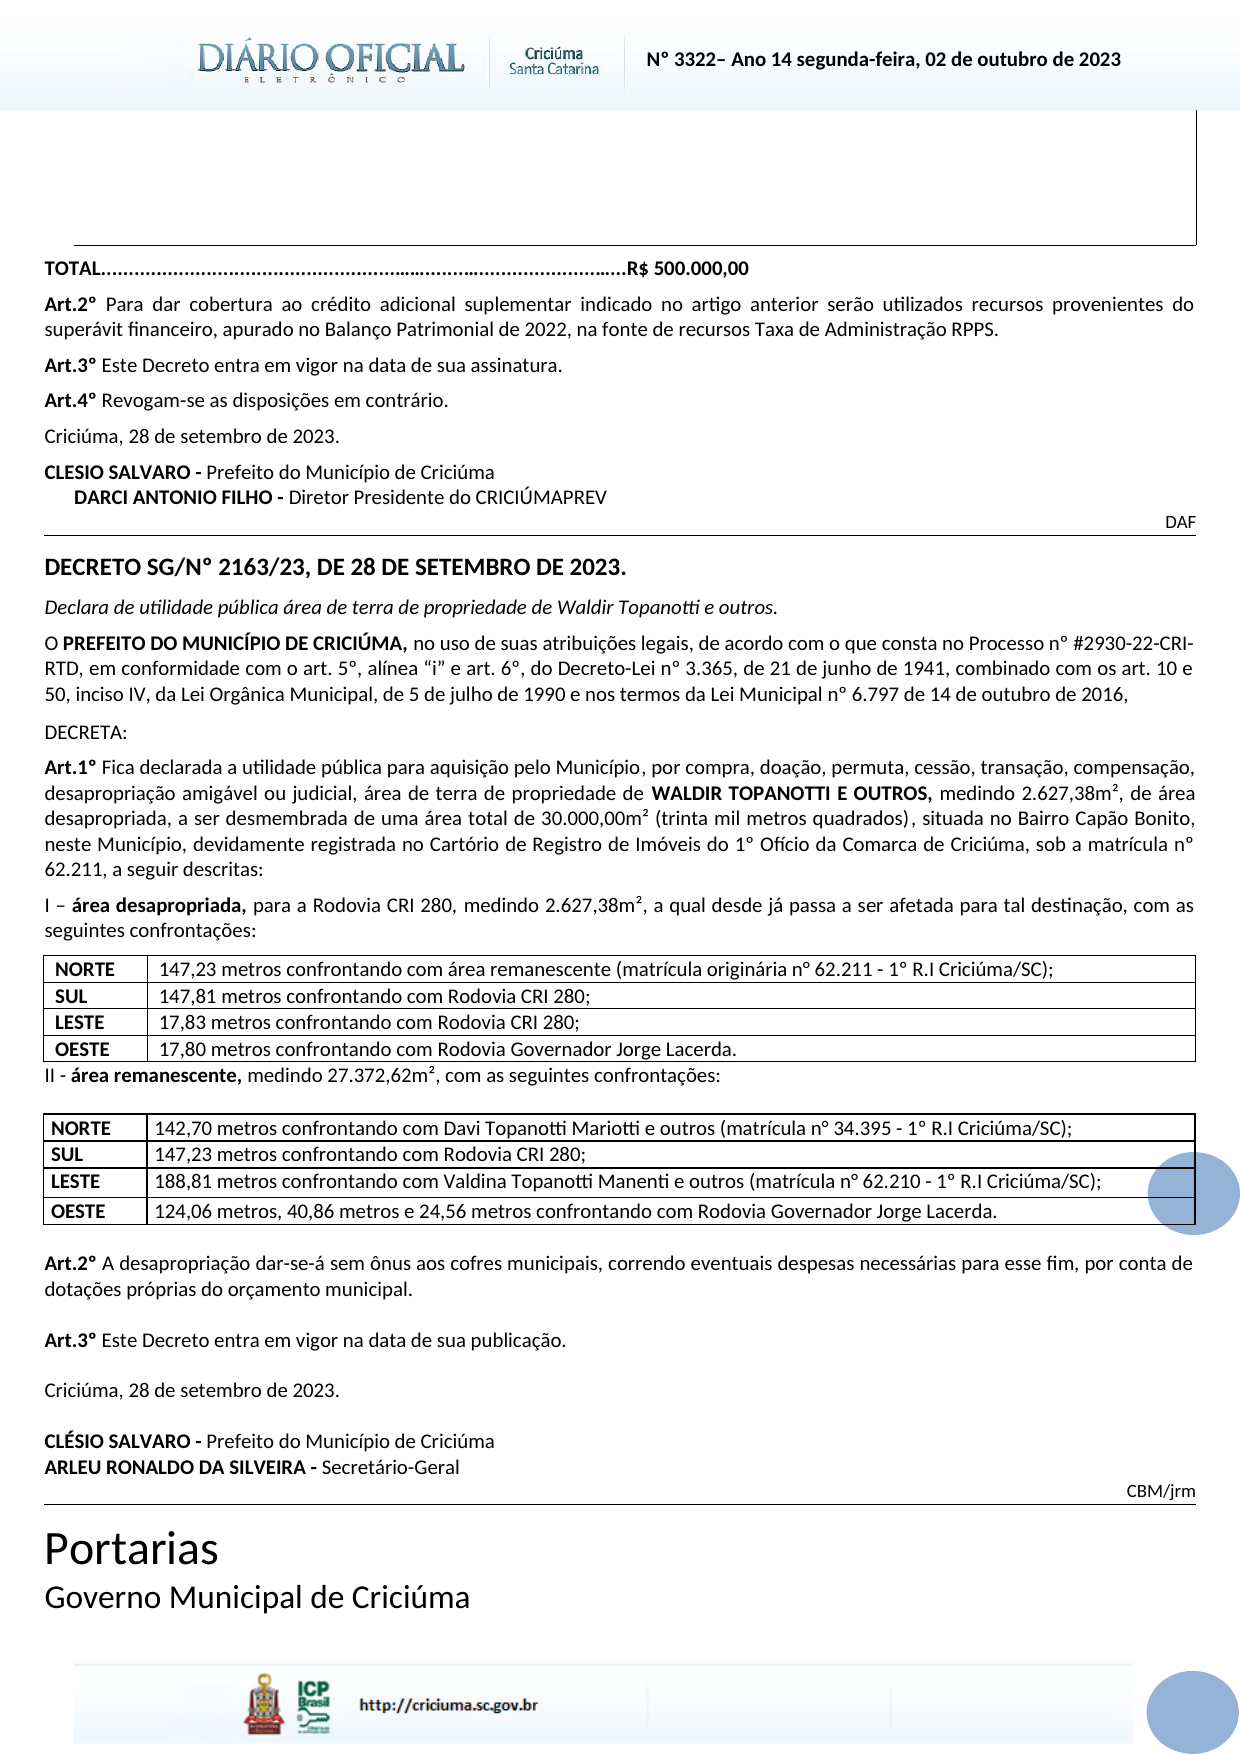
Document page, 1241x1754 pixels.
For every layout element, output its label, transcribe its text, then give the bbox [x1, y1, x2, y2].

table_cell 147,23 metros confrontando com Rodovia CRI 280; [148, 1142, 1194, 1167]
table_cell 17,80 metros confrontando com Rodovia Governador Jorge Lacerda. [148, 1036, 1195, 1061]
table_cell SUL [44, 983, 147, 1008]
text Art.3º Este Decreto entra em vigor na data de sua publicação. [44, 1327, 1196, 1352]
text CBM/jrm [44, 1479, 1196, 1504]
table_header NORTE [44, 956, 147, 982]
text O PREFEITO DO MUNICÍPIO DE CRICIÚMA, no uso de suas atribuições legais, de acordo com o que consta no Processo nº #2930-22-CRI-RTD, em conformidade com o art. 5º, alínea “i” e art. 6º, do Decreto-Lei nº 3.365, de 21 de junho de 1941, combinado com os art. 10 e 50, inciso IV, da Lei Orgânica Municipal, de 5 de julho de 1990 e nos termos da Lei Municipal nº 6.797 de 14 de outubro de 2016, [44, 630, 1196, 706]
table_cell SUL [44, 1142, 146, 1167]
text Portarias [44, 1518, 1196, 1577]
text DECRETO SG/Nº 2163/23, DE 28 DE SETEMBRO DE 2023. [44, 551, 1196, 582]
text Art.3º Este Decreto entra em vigor na data de sua assinatura. [44, 352, 1196, 377]
text Art.2º A desapropriação dar-se-á sem ônus aos cofres municipais, correndo eventuais despesas necessárias para esse fim, por conta de dotações próprias do orçamento municipal. [44, 1251, 1196, 1301]
text CLESIO SALVARO - Prefeito do Município de Criciúma [44, 459, 1196, 484]
text Governo Municipal de Criciúma [44, 1577, 1196, 1617]
text Criciúma, 28 de setembro de 2023. [44, 423, 1196, 449]
table_cell 188,81 metros confrontando com Valdina Topanotti Manenti e outros (matrícula n° 62.210 - 1º R.I Criciúma/SC); [148, 1169, 1155, 1197]
text Art.1º Fica declarada a utilidade pública para aquisição pelo Município, por compra, doação, permuta, cessão, transação, compensação, desapropriação amigável ou judicial, área de terra de propriedade de WALDIR TOPANOTTI E OUTROS, medindo 2.627,38m², de área desapropriada, a ser desmembrada de uma área total de 30.000,00m² (trinta mil metros quadrados), situada no Bairro Capão Bonito, neste Município, devidamente registrada no Cartório de Registro de Imóveis do 1º Ofício da Comarca de Criciúma, sob a matrícula nº 62.211, a seguir descritas: [44, 754, 1196, 882]
text Declara de utilidade pública área de terra de propriedade de Waldir Topanotti e outros. [44, 594, 1196, 620]
table_header 147,23 metros confrontando com área remanescente (matrícula originária n° 62.211 - 1º R.I Criciúma/SC); [148, 956, 1195, 982]
table_cell 147,81 metros confrontando com Rodovia CRI 280; [148, 983, 1195, 1008]
table_cell 124,06 metros, 40,86 metros e 24,56 metros confrontando com Rodovia Governador Jorge Lacerda. [148, 1198, 1160, 1223]
table_cell LESTE [44, 1169, 146, 1197]
text TOTAL.....................................................…….......….....................…...R$ 500.000,00 [44, 255, 1196, 281]
table_header 142,70 metros confrontando com Davi Topanotti Mariotti e outros (matrícula n° 34.395 - 1º R.I Criciúma/SC); [148, 1115, 1194, 1140]
table_header NORTE [44, 1115, 146, 1140]
text DAF [44, 510, 1196, 535]
text CLÉSIO SALVARO - Prefeito do Município de Criciúma [44, 1428, 1240, 1454]
table_cell OESTE [44, 1036, 147, 1061]
table_cell 17,83 metros confrontando com Rodovia CRI 280; [148, 1009, 1195, 1035]
table_cell OESTE [44, 1198, 146, 1223]
text Art.2º Para dar cobertura ao crédito adicional suplementar indicado no artigo anterior serão utilizados recursos provenientes do superávit financeiro, apurado no Balanço Patrimonial de 2022, na fonte de recursos Taxa de Administração RPPS. [44, 291, 1196, 342]
text Criciúma, 28 de setembro de 2023. [44, 1378, 1196, 1403]
text DECRETA: [44, 719, 1196, 744]
text Art.4º Revogam-se as disposições em contrário. [44, 388, 1196, 413]
text I – área desapropriada, para a Rodovia CRI 280, medindo 2.627,38m², a qual desde já passa a ser afetada para tal destinação, com as seguintes confrontações: [44, 892, 1196, 943]
text ARLEU RONALDO DA SILVEIRA - Secretário-Geral [44, 1454, 1240, 1479]
text II - área remanescente, medindo 27.372,62m², com as seguintes confrontações: [44, 1062, 1196, 1088]
table_cell LESTE [44, 1009, 147, 1035]
text DARCI ANTONIO FILHO - Diretor Presidente do CRICIÚMAPREV [44, 484, 1196, 510]
